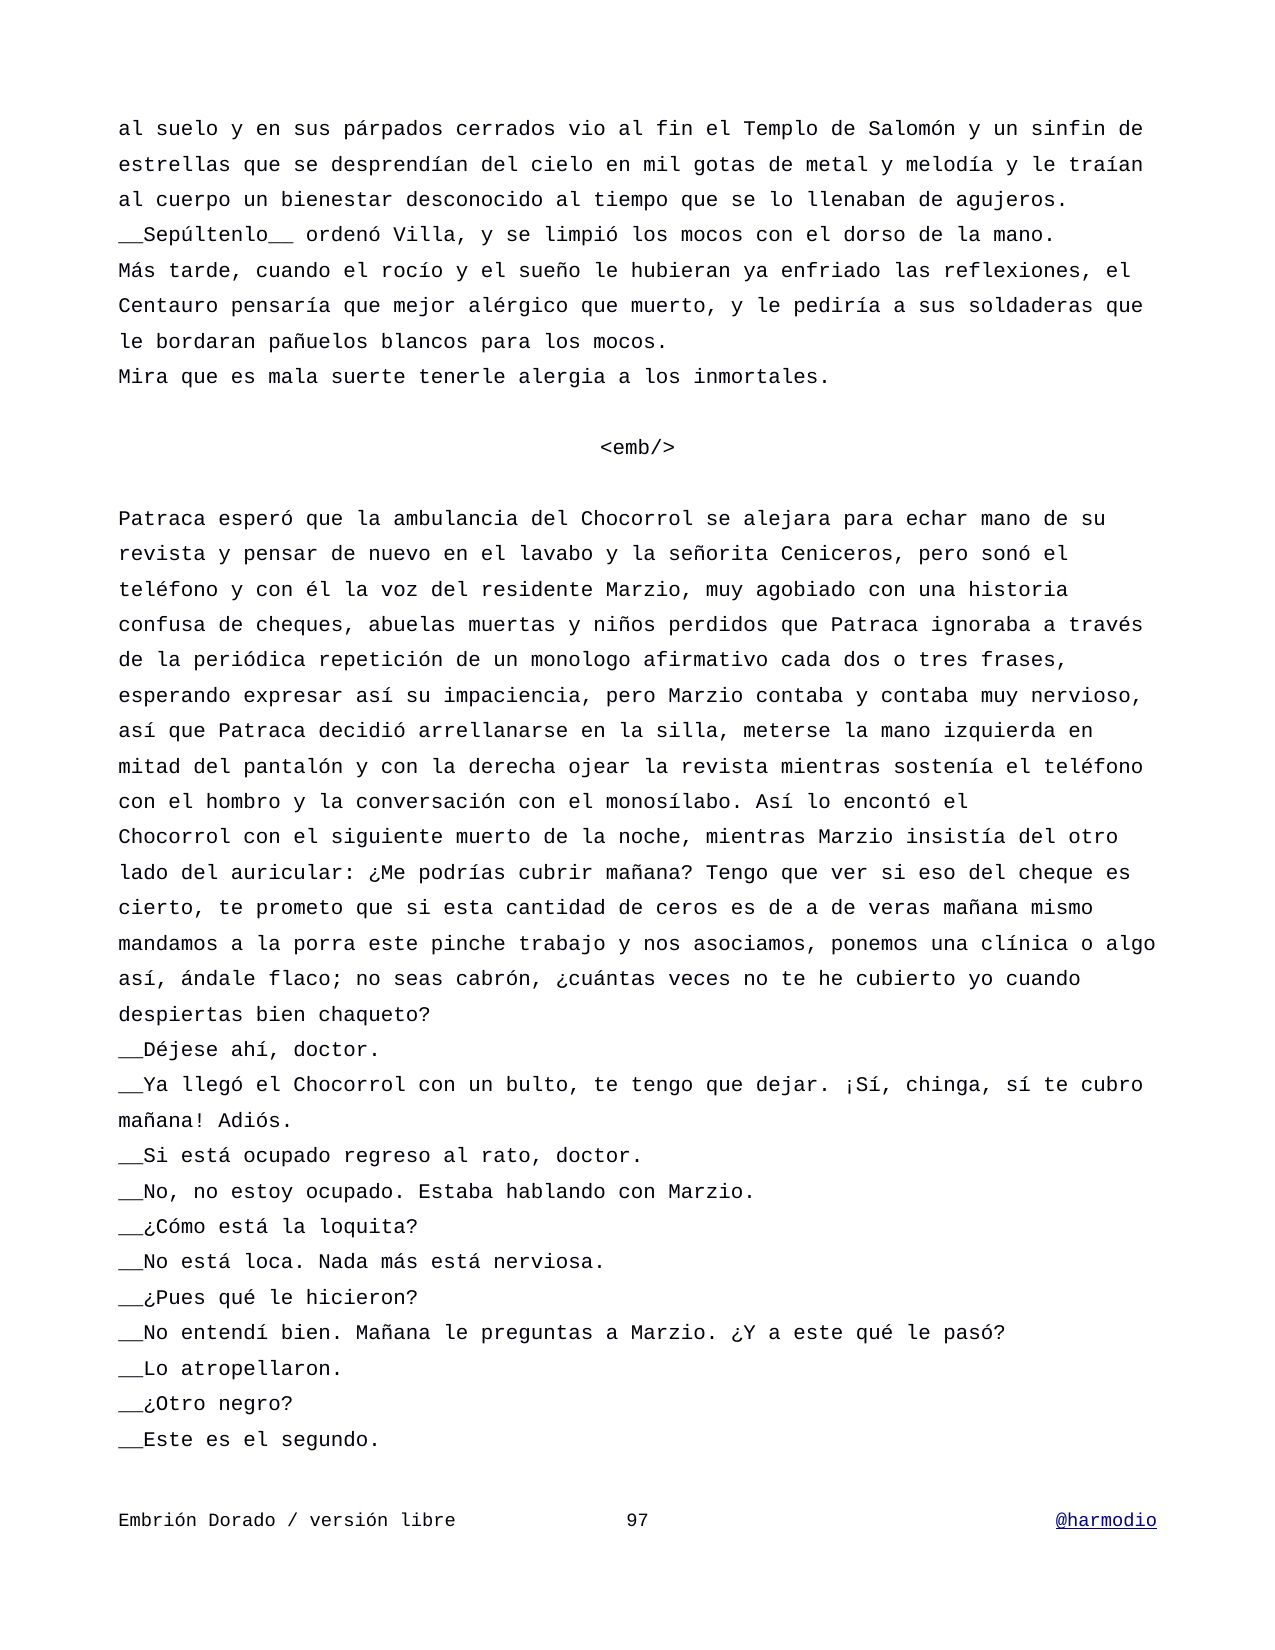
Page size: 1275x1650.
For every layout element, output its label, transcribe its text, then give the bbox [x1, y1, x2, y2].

text __¿Otro negro? [118, 1393, 1157, 1417]
text __No entendí bien. Mañana le preguntas a Marzio. ¿Y a este qué le pasó? [118, 1322, 1157, 1346]
text __Déjese ahí, doctor. [118, 1039, 1157, 1063]
text Centauro pensaría que mejor alérgico que muerto, y le pediría a sus soldaderas que le bordaran pañuelos blancos para los mocos. [118, 295, 1157, 354]
text <emb/> [118, 437, 1157, 461]
text __Si está ocupado regreso al rato, doctor. [118, 1145, 1157, 1169]
text __Ya llegó el Chocorrol con un bulto, te tengo que dejar. ¡Sí, chinga, sí te cubro mañana! Adiós. [118, 1074, 1157, 1133]
text __No, no estoy ocupado. Estaba hablando con Marzio. [118, 1181, 1157, 1204]
text Más tarde, cuando el rocío y el sueño le hubieran ya enfriado las reflexiones, el [118, 260, 1157, 283]
text Mira que es mala suerte tenerle alergia a los inmortales. [118, 366, 1157, 390]
text __Este es el segundo. [118, 1428, 1157, 1452]
text __¿Cómo está la loquita? [118, 1216, 1157, 1240]
text Patraca esperó que la ambulancia del Chocorrol se alejara para echar mano de su revista y pensar de nuevo en el lavabo y la señorita Ceniceros, pero sonó el teléfono y con él la voz del residente Marzio, muy agobiado con una historia confusa de cheques, abuelas muertas y niños perdidos que Patraca ignoraba a través de la periódica repetición de un monologo afirmativo cada dos o tres frases, esperando expresar así su impaciencia, pero Marzio contaba y contaba muy nervioso, así que Patraca decidió arrellanarse en la silla, meterse la mano izquierda en mitad del pantalón y con la derecha ojear la revista mientras sostenía el teléfono con el hombro y la conversación con el monosílabo. Así lo encontó el [118, 508, 1157, 815]
text al suelo y en sus párpados cerrados vio al fin el Templo de Salomón y un sinfin de estrellas que se desprendían del cielo en mil gotas de metal y melodía y le traían al cuerpo un bienestar desconocido al tiempo que se lo llenaban de agujeros. [118, 118, 1157, 213]
text __Sepúltenlo__ ordenó Villa, y se limpió los mocos con el dorso de la mano. [118, 224, 1157, 248]
text __Lo atropellaron. [118, 1358, 1157, 1381]
text __¿Pues qué le hicieron? [118, 1287, 1157, 1311]
text __No está loca. Nada más está nerviosa. [118, 1251, 1157, 1275]
text Chocorrol con el siguiente muerto de la noche, mientras Marzio insistía del otro lado del auricular: ¿Me podrías cubrir mañana? Tengo que ver si eso del cheque es cierto, te prometo que si esta cantidad de ceros es de a de veras mañana mismo mandamos a la porra este pinche trabajo y nos asociamos, ponemos una clínica o algo así, ándale flaco; no seas cabrón, ¿cuántas veces no te he cubierto yo cuando despiertas bien chaqueto? [118, 826, 1157, 1027]
